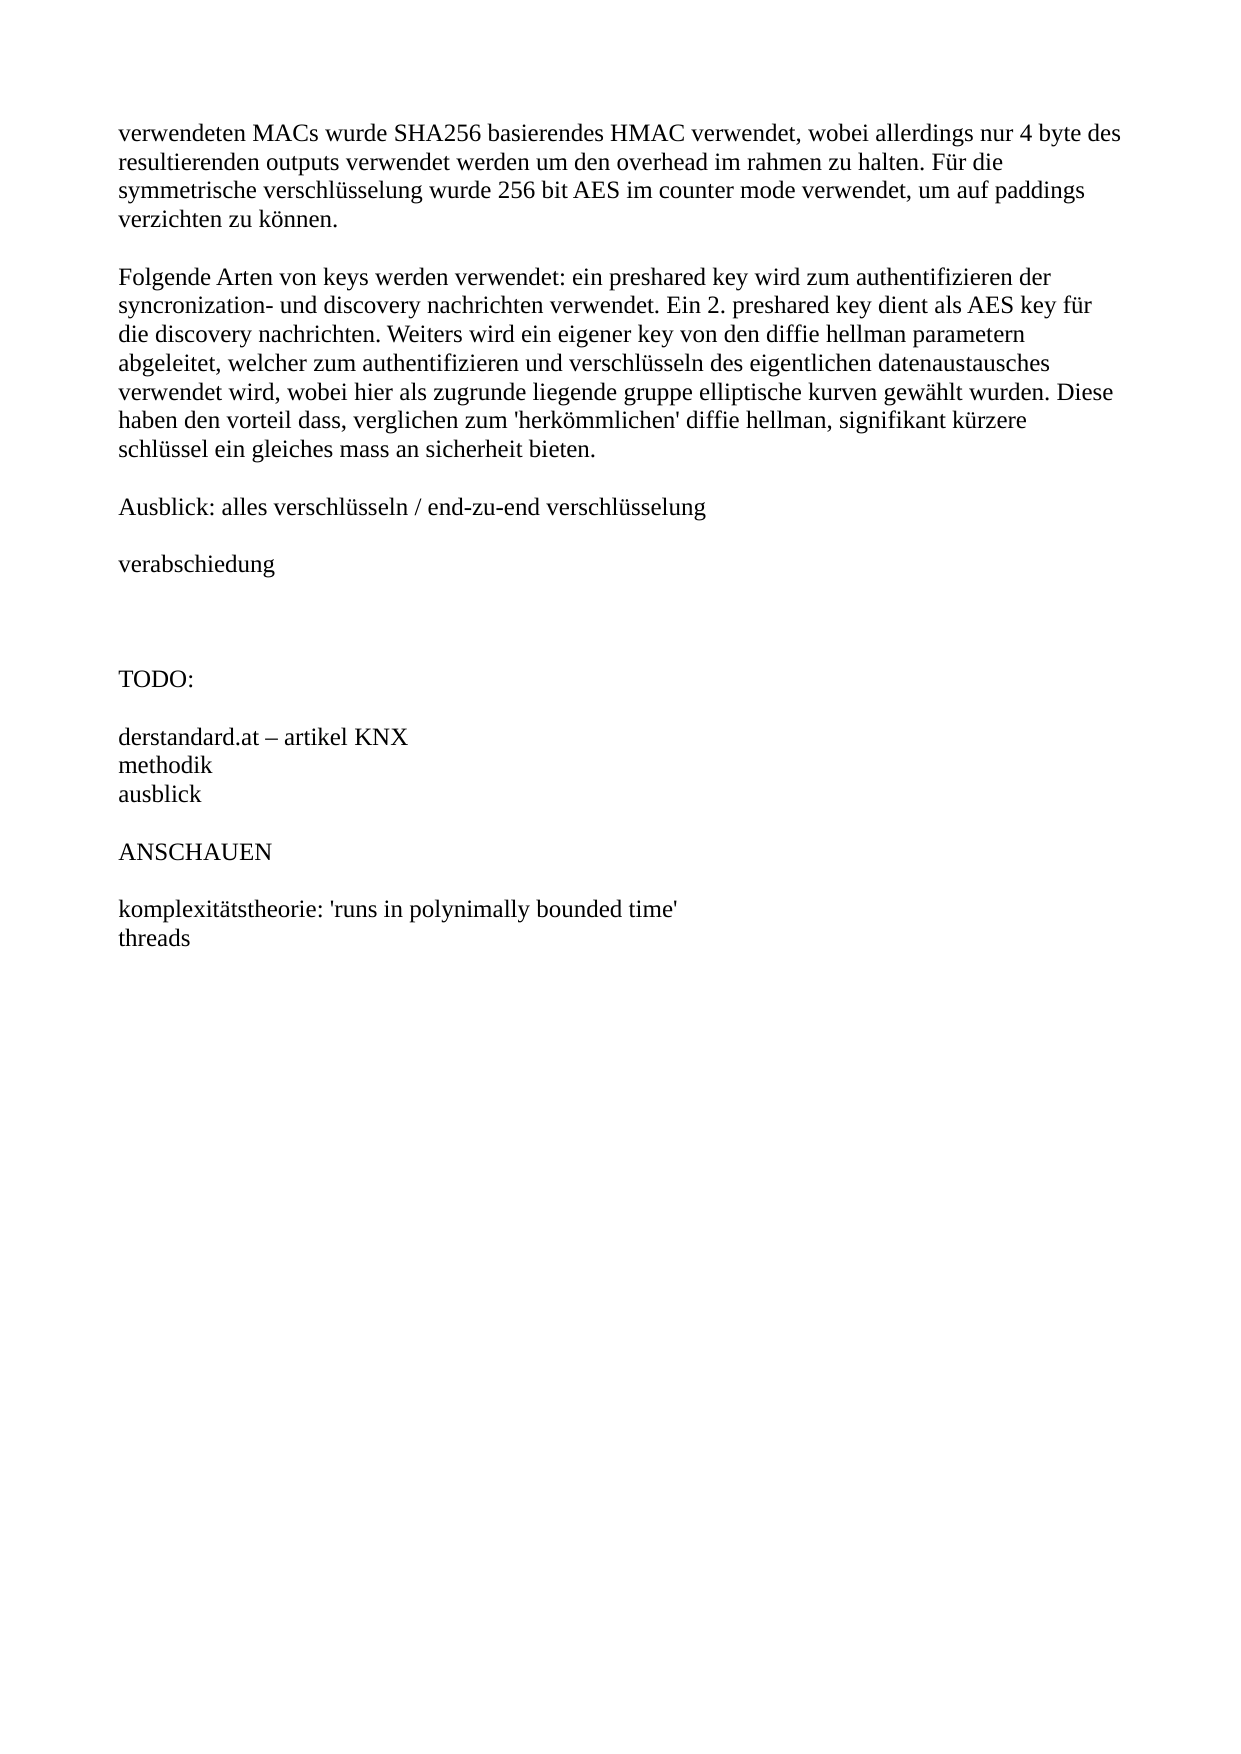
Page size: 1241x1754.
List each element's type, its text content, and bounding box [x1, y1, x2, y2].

text derstandard.at – artikel KNX [118, 722, 1122, 751]
text komplexitätstheorie: 'runs in polynimally bounded time' [118, 894, 1122, 923]
text methodik [118, 751, 1122, 779]
text ausblick [118, 779, 1122, 808]
text Ausblick: alles verschlüsseln / end-zu-end verschlüsselung [118, 492, 1122, 521]
text verabschiedung [118, 549, 1122, 578]
text TODO: [118, 664, 1122, 693]
text ANSCHAUEN [118, 837, 1122, 866]
text Folgende Arten von keys werden verwendet: ein preshared key wird zum authentifizieren der syncronization- und discovery nachrichten verwendet. Ein 2. preshared key dient als AES key für die discovery nachrichten. Weiters wird ein eigener key von den diffie hellman parametern abgeleitet, welcher zum authentifizieren und verschlüsseln des eigentlichen datenaustausches verwendet wird, wobei hier als zugrunde liegende gruppe elliptische kurven gewählt wurden. Diese haben den vorteil dass, verglichen zum 'herkömmlichen' diffie hellman, signifikant kürzere schlüssel ein gleiches mass an sicherheit bieten. [118, 262, 1122, 463]
text verwendeten MACs wurde SHA256 basierendes HMAC verwendet, wobei allerdings nur 4 byte des resultierenden outputs verwendet werden um den overhead im rahmen zu halten. Für die symmetrische verschlüsselung wurde 256 bit AES im counter mode verwendet, um auf paddings verzichten zu können. [118, 118, 1122, 233]
text threads [118, 923, 1122, 952]
